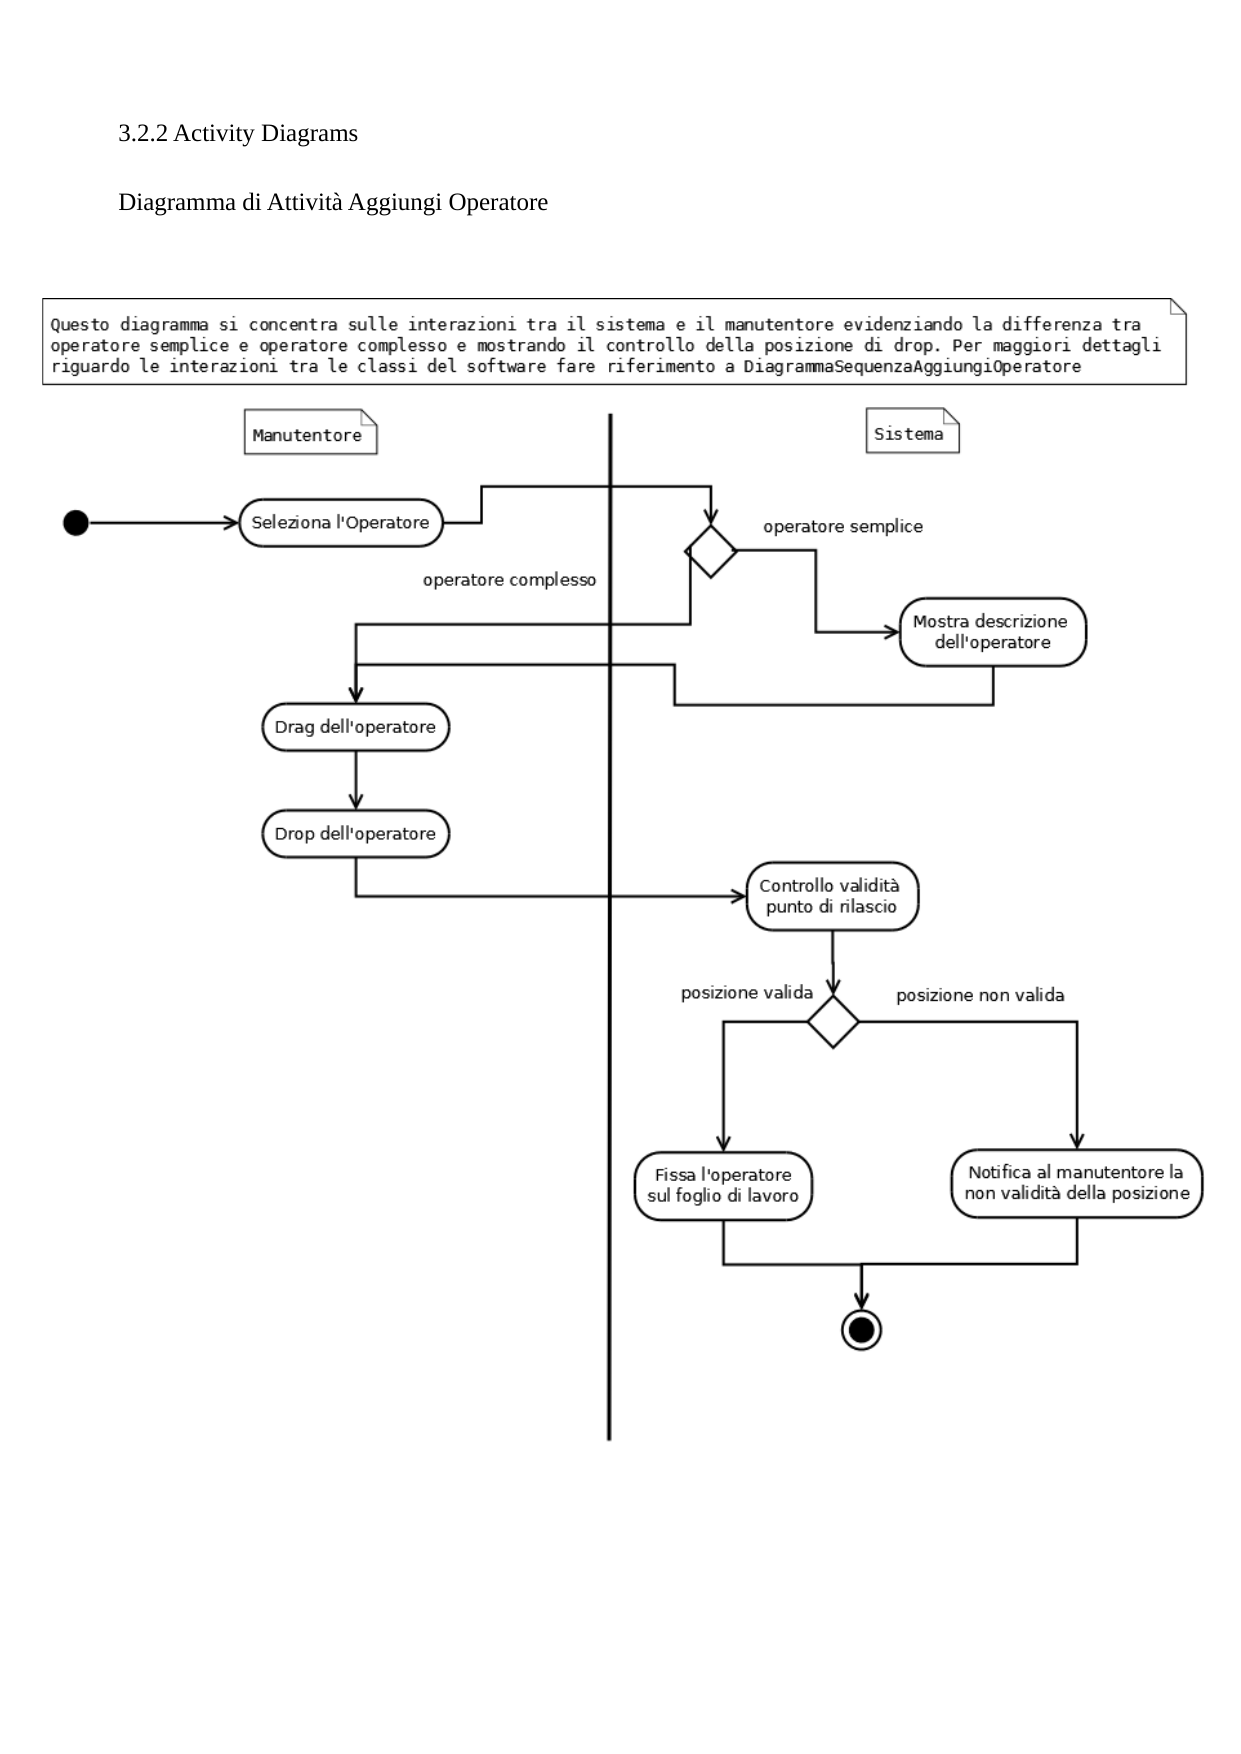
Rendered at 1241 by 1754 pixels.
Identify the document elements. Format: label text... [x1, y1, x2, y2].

text 3.2.2 Activity Diagrams Diagramma di Attività Aggiungi Operatore [118, 118, 1122, 285]
